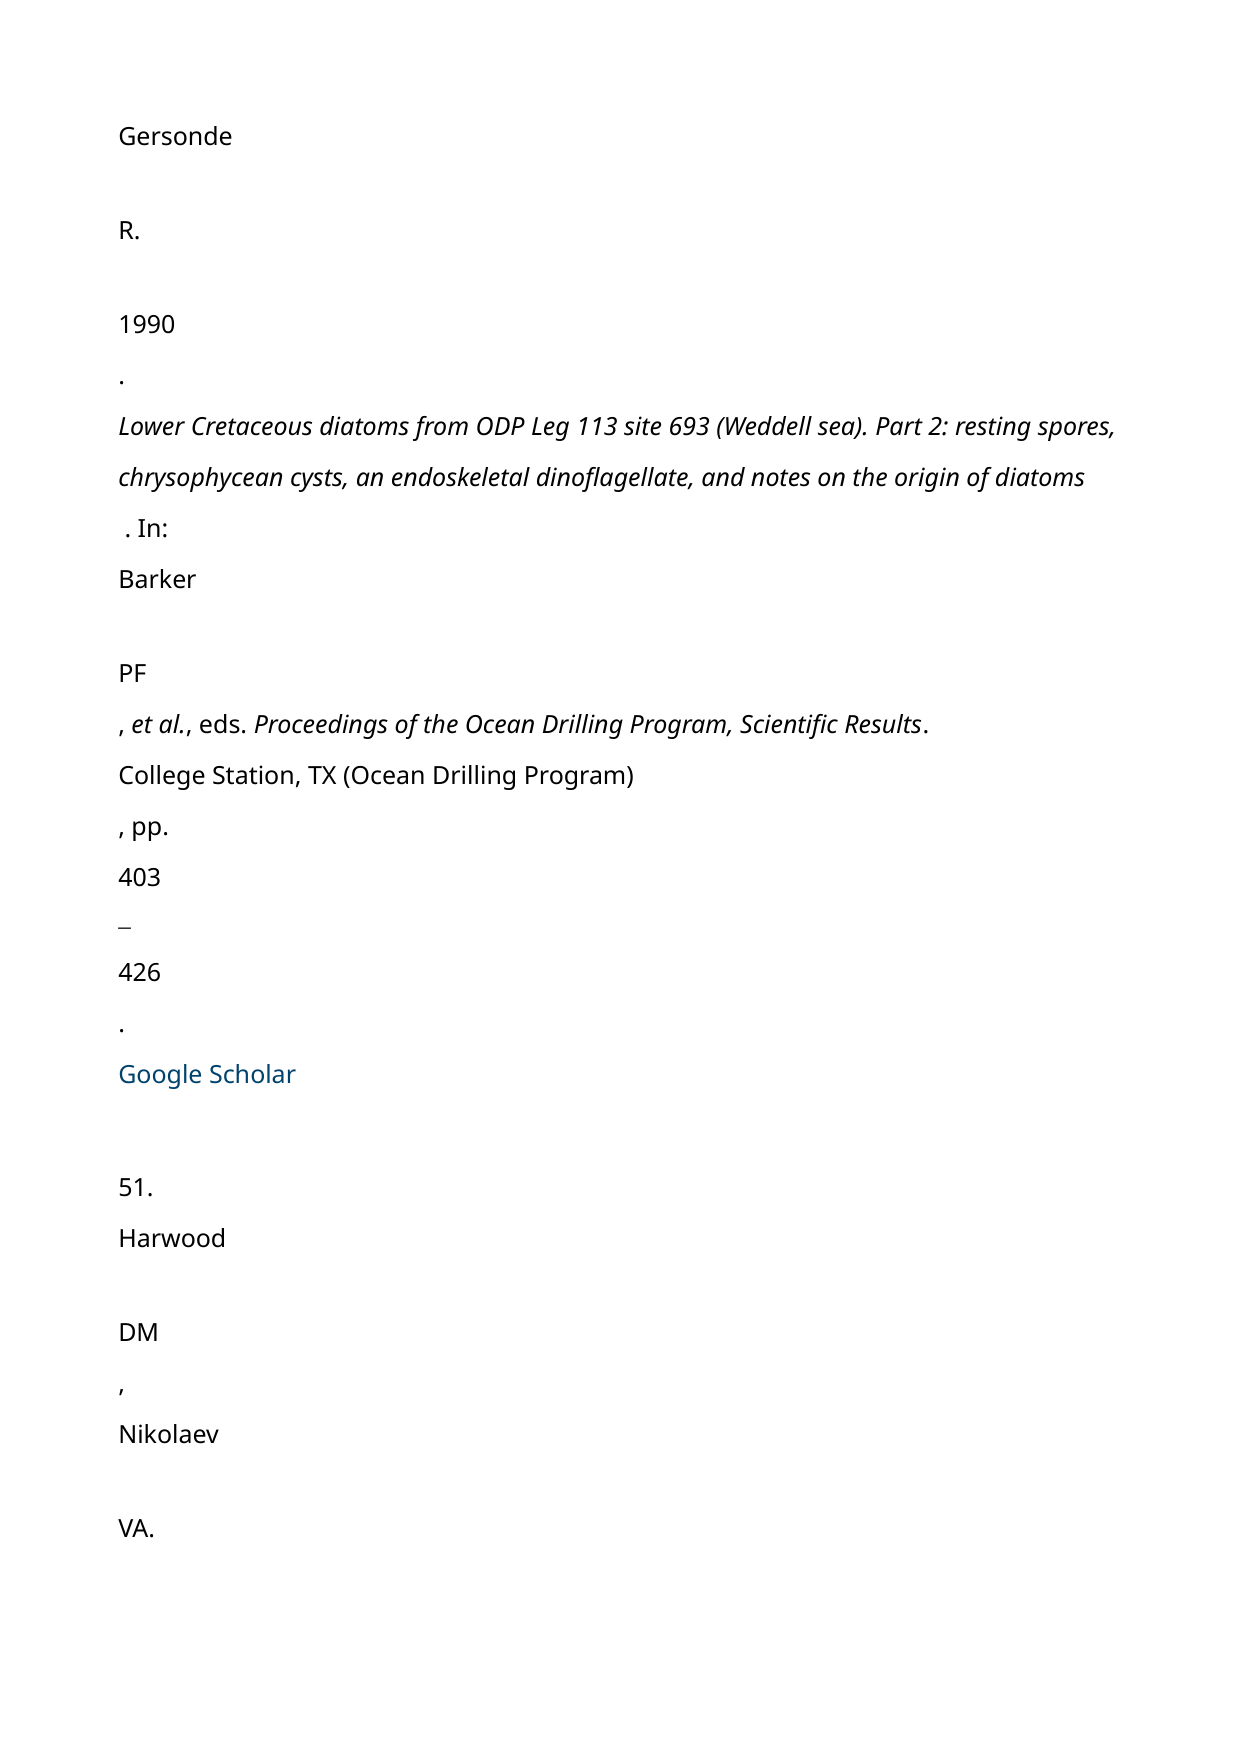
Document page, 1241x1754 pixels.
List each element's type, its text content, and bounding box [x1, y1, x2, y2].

text , pp. [118, 809, 1122, 843]
text Barker [118, 562, 1122, 596]
text . In: [118, 511, 1122, 545]
text VA. [118, 1511, 1122, 1545]
text – [118, 911, 1122, 940]
text Harwood [118, 1220, 1122, 1254]
text Google Scholar [118, 1056, 1084, 1090]
text R. [118, 212, 1122, 246]
text . [118, 357, 1122, 392]
text PF [118, 656, 1122, 690]
text . [118, 1005, 1122, 1039]
text 426 [118, 954, 1122, 988]
text Gersonde [118, 118, 1122, 152]
text 1990 [118, 306, 1122, 341]
text 403 [118, 860, 1122, 894]
text Lower Cretaceous diatoms from ODP Leg 113 site 693 (Weddell sea). Part 2: resting spores, chrysophycean cysts, an endoskeletal dinoflagellate, and notes on the origin of diatoms [118, 408, 1122, 494]
text College Station, TX (Ocean Drilling Program) [118, 758, 1122, 792]
text , et al., eds. Proceedings of the Ocean Drilling Program, Scientific Results. [118, 707, 1122, 741]
text 51. [118, 1169, 1122, 1203]
text DM [118, 1314, 1122, 1348]
text , [118, 1365, 1122, 1399]
text Nikolaev [118, 1416, 1122, 1451]
